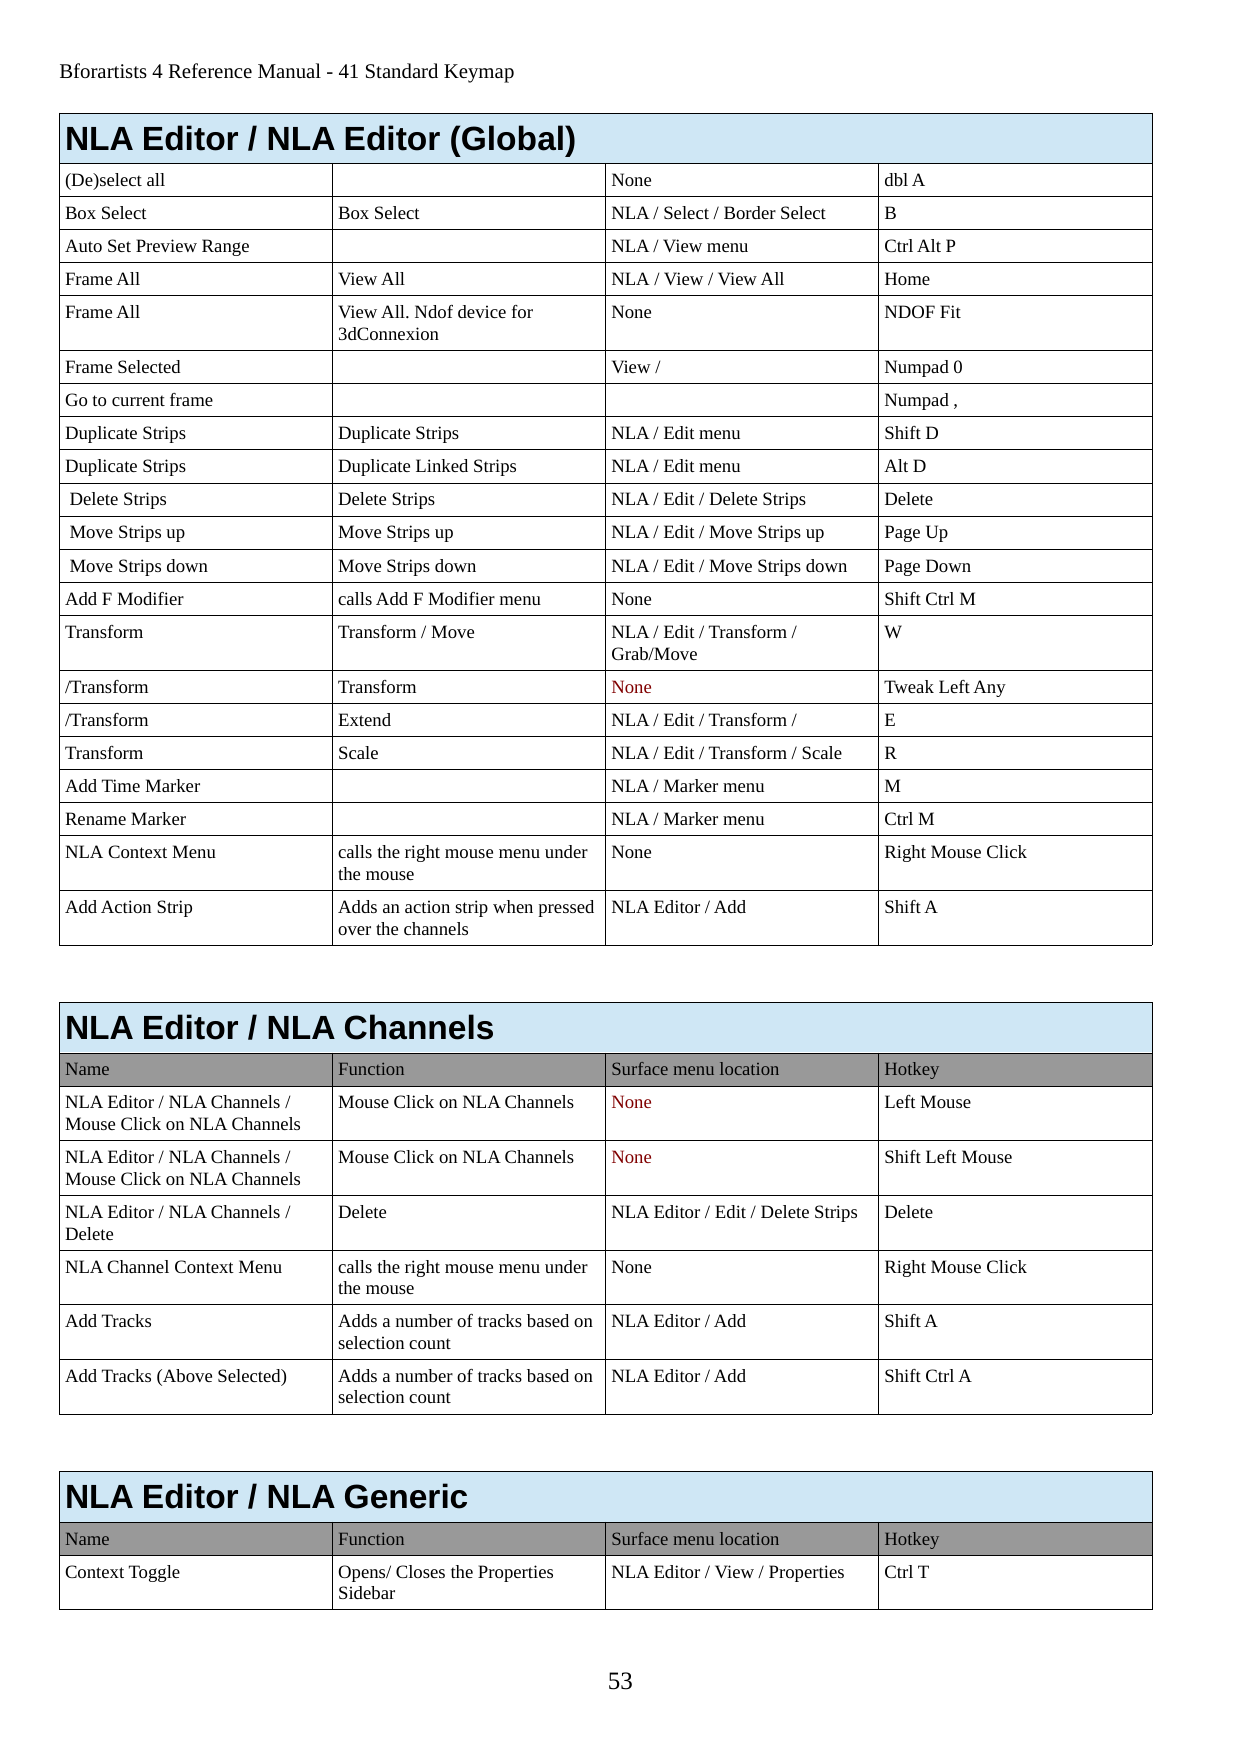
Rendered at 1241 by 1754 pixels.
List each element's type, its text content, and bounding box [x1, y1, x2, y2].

table_cell E [879, 704, 1152, 736]
table_cell Hotkey [879, 1054, 1152, 1086]
table_cell Shift Ctrl M [879, 583, 1152, 615]
table_cell [333, 164, 605, 196]
table_cell None [606, 164, 878, 196]
table_cell NLA Context Menu [60, 836, 332, 890]
table_cell Numpad 0 [879, 351, 1152, 383]
table_cell calls the right mouse menu under the mouse [333, 836, 605, 890]
table_cell View All [333, 263, 605, 295]
table_cell NLA / Select / Border Select [606, 197, 878, 229]
table_cell Frame All [60, 263, 332, 295]
table_cell View All. Ndof device for 3dConnexion [333, 296, 605, 350]
table_cell Adds a number of tracks based on selection count [333, 1360, 605, 1414]
table_cell Adds a number of tracks based on selection count [333, 1305, 605, 1359]
table_cell Opens/ Closes the Properties Sidebar [333, 1556, 605, 1609]
table_cell NLA Editor / Edit / Delete Strips [606, 1196, 878, 1250]
table_cell Transform [60, 737, 332, 769]
table_cell Move Strips up [333, 517, 605, 549]
table_cell Right Mouse Click [879, 1251, 1152, 1304]
table_cell Shift A [879, 891, 1152, 945]
table_cell [333, 384, 605, 416]
table_cell None [606, 1251, 878, 1304]
table_cell None [606, 583, 878, 615]
table_cell NLA / View / View All [606, 263, 878, 295]
table_cell Transform / Move [333, 616, 605, 670]
table_cell NLA / Marker menu [606, 803, 878, 835]
table_cell Delete Strips [333, 484, 605, 516]
table_header NLA Editor / NLA Editor (Global) [60, 114, 1152, 163]
table_cell Ctrl Alt P [879, 230, 1152, 262]
table_cell Name [60, 1054, 332, 1086]
table_cell Function [333, 1054, 605, 1086]
table_cell Surface menu location [606, 1054, 878, 1086]
table_cell Auto Set Preview Range [60, 230, 332, 262]
table_cell Shift Ctrl A [879, 1360, 1152, 1414]
table_cell [333, 803, 605, 835]
table_cell Page Up [879, 517, 1152, 549]
table_cell NDOF Fit [879, 296, 1152, 350]
table_cell Frame Selected [60, 351, 332, 383]
table_cell Surface menu location [606, 1523, 878, 1555]
table_cell [606, 384, 878, 416]
table_cell None [606, 671, 878, 703]
table_cell Delete [333, 1196, 605, 1250]
table_cell W [879, 616, 1152, 670]
table_cell NLA / Edit / Move Strips up [606, 517, 878, 549]
table_cell Add F Modifier [60, 583, 332, 615]
table_cell NLA / Edit menu [606, 450, 878, 482]
table_cell None [606, 836, 878, 890]
table_cell /Transform [60, 671, 332, 703]
table_cell None [606, 1087, 878, 1140]
table_header NLA Editor / NLA Generic [60, 1472, 1152, 1522]
table_cell View / [606, 351, 878, 383]
table_cell Transform [60, 616, 332, 670]
table_cell NLA / View menu [606, 230, 878, 262]
table_cell calls Add F Modifier menu [333, 583, 605, 615]
table_cell Home [879, 263, 1152, 295]
table_cell Duplicate Strips [60, 450, 332, 482]
table_cell [333, 351, 605, 383]
table_cell Mouse Click on NLA Channels [333, 1141, 605, 1195]
table_cell NLA Editor / Add [606, 1305, 878, 1359]
table_cell NLA / Edit / Transform / Scale [606, 737, 878, 769]
table_cell Delete [879, 484, 1152, 516]
table_cell Adds an action strip when pressed over the channels [333, 891, 605, 945]
table_cell dbl A [879, 164, 1152, 196]
table_cell Numpad , [879, 384, 1152, 416]
table_cell [333, 230, 605, 262]
table_cell Rename Marker [60, 803, 332, 835]
table_cell Extend [333, 704, 605, 736]
table_cell Move Strips down [60, 550, 332, 582]
table_cell None [606, 296, 878, 350]
table_cell NLA / Edit / Move Strips down [606, 550, 878, 582]
table_cell NLA Editor / Add [606, 1360, 878, 1414]
table_cell NLA Channel Context Menu [60, 1251, 332, 1304]
table_cell Move Strips down [333, 550, 605, 582]
table_cell NLA Editor / NLA Channels / Mouse Click on NLA Channels [60, 1087, 332, 1140]
table_cell Add Time Marker [60, 770, 332, 802]
table_cell NLA Editor / NLA Channels / Delete [60, 1196, 332, 1250]
table_header NLA Editor / NLA Channels [60, 1003, 1152, 1052]
table_cell Function [333, 1523, 605, 1555]
table_cell None [606, 1141, 878, 1195]
table_cell NLA / Edit / Transform / Grab/Move [606, 616, 878, 670]
table_cell NLA / Edit / Delete Strips [606, 484, 878, 516]
table_cell Delete Strips [60, 484, 332, 516]
table_cell Add Action Strip [60, 891, 332, 945]
table_cell Duplicate Strips [60, 417, 332, 449]
table_cell Context Toggle [60, 1556, 332, 1609]
table_cell [333, 770, 605, 802]
table_cell Box Select [60, 197, 332, 229]
table_cell NLA Editor / NLA Channels / Mouse Click on NLA Channels [60, 1141, 332, 1195]
table_cell NLA / Edit menu [606, 417, 878, 449]
table_cell Box Select [333, 197, 605, 229]
table_cell Ctrl T [879, 1556, 1152, 1609]
table_cell Left Mouse [879, 1087, 1152, 1140]
table_cell Duplicate Strips [333, 417, 605, 449]
table_cell Page Down [879, 550, 1152, 582]
table_cell Transform [333, 671, 605, 703]
table_cell Frame All [60, 296, 332, 350]
table_cell Delete [879, 1196, 1152, 1250]
table_cell Ctrl M [879, 803, 1152, 835]
table_cell Right Mouse Click [879, 836, 1152, 890]
table_cell M [879, 770, 1152, 802]
table_cell Shift A [879, 1305, 1152, 1359]
table_cell (De)select all [60, 164, 332, 196]
table_cell Hotkey [879, 1523, 1152, 1555]
table_cell Duplicate Linked Strips [333, 450, 605, 482]
table_cell B [879, 197, 1152, 229]
table_cell Shift Left Mouse [879, 1141, 1152, 1195]
table_cell Tweak Left Any [879, 671, 1152, 703]
table_cell NLA Editor / Add [606, 891, 878, 945]
table_cell /Transform [60, 704, 332, 736]
table_cell Alt D [879, 450, 1152, 482]
table_cell Name [60, 1523, 332, 1555]
table_cell calls the right mouse menu under the mouse [333, 1251, 605, 1304]
table_cell Go to current frame [60, 384, 332, 416]
table_cell NLA Editor / View / Properties [606, 1556, 878, 1609]
table_cell NLA / Marker menu [606, 770, 878, 802]
table_cell Scale [333, 737, 605, 769]
table_cell NLA / Edit / Transform / [606, 704, 878, 736]
table_cell Shift D [879, 417, 1152, 449]
table_cell Move Strips up [60, 517, 332, 549]
table_cell Add Tracks [60, 1305, 332, 1359]
table_cell R [879, 737, 1152, 769]
table_cell Mouse Click on NLA Channels [333, 1087, 605, 1140]
table_cell Add Tracks (Above Selected) [60, 1360, 332, 1414]
